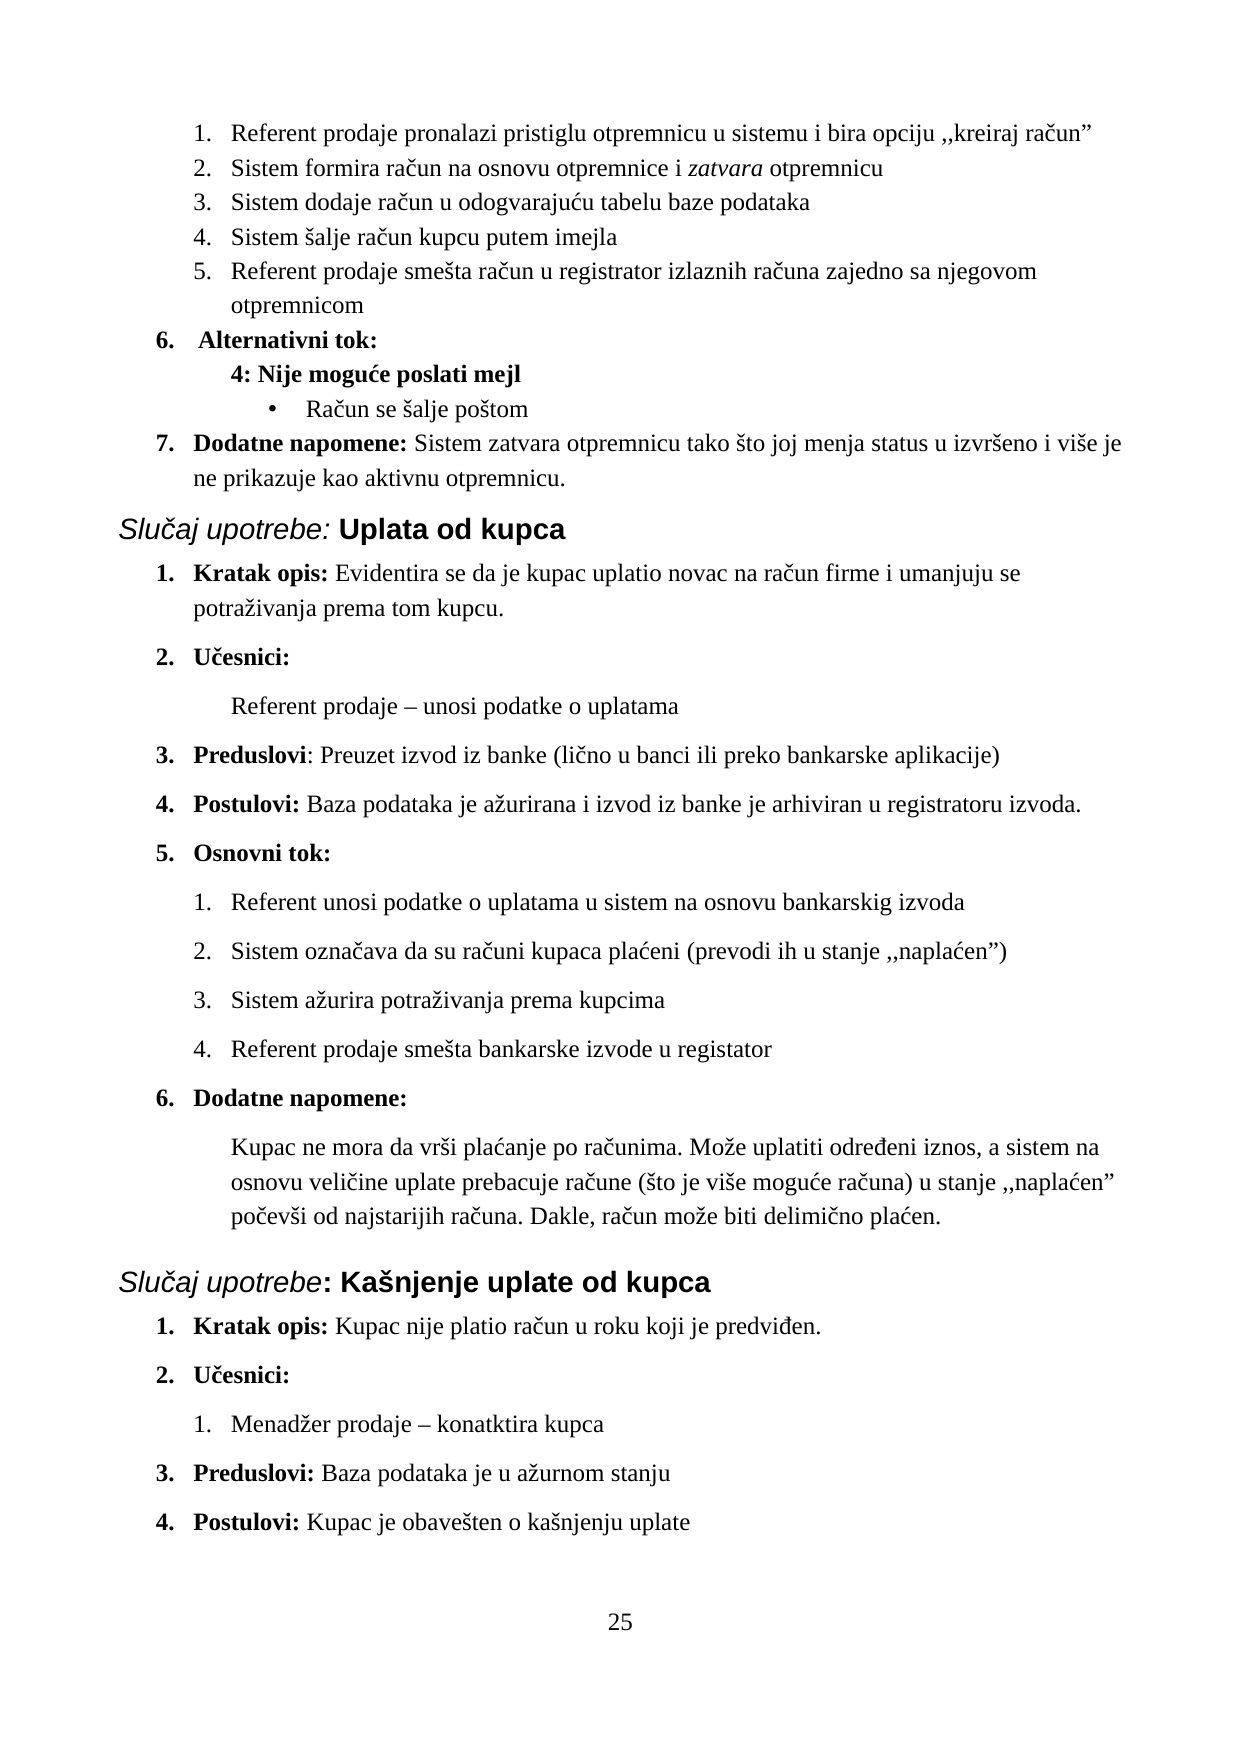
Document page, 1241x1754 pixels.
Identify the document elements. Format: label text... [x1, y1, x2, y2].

list Sistem ažurira potraživanja prema kupcima [193, 985, 1122, 1014]
subtitle Slučaj upotrebe: Uplata od kupca [118, 512, 1122, 546]
list Preduslovi: Preuzet izvod iz banke (lično u banci ili preko bankarske aplikacije) [156, 740, 1122, 769]
list Referent prodaje – unosi podatke o uplatama [231, 691, 1122, 719]
list Kratak opis: Kupac nije platio račun u roku koji je predviđen. [156, 1311, 1122, 1340]
list Referent prodaje smešta račun u registrator izlaznih računa zajedno sa njegovom otpremnicom [193, 256, 1122, 319]
list Referent prodaje smešta bankarske izvode u registator [193, 1034, 1122, 1063]
list Sistem šalje račun kupcu putem imejla [193, 222, 1122, 250]
list Dodatne napomene: [156, 1083, 1122, 1112]
list Dodatne napomene: Sistem zatvara otpremnicu tako što joj menja status u izvršeno i više je ne prikazuje kao aktivnu otpremnicu. [156, 428, 1122, 492]
list Postulovi: Baza podataka je ažurirana i izvod iz banke je arhiviran u registratoru izvoda. [156, 789, 1122, 818]
list Kratak opis: Evidentira se da je kupac uplatio novac na račun firme i umanjuju se potraživanja prema tom kupcu. [156, 558, 1122, 621]
list Preduslovi: Baza podataka je u ažurnom stanju [156, 1458, 1122, 1487]
list Račun se šalje poštom [268, 394, 1122, 423]
list Referent unosi podatke o uplatama u sistem na osnovu bankarskig izvoda [193, 887, 1122, 916]
subtitle Slučaj upotrebe: Kašnjenje uplate od kupca [118, 1265, 1122, 1299]
list Sistem dodaje račun u odogvarajuću tabelu baze podataka [193, 187, 1122, 216]
list Učesnici: [156, 642, 1122, 671]
list Sistem označava da su računi kupaca plaćeni (prevodi ih u stanje ,,naplaćen”) [193, 936, 1122, 965]
list Referent prodaje pronalazi pristiglu otpremnicu u sistemu i bira opciju ,,kreiraj račun” [193, 118, 1122, 147]
list 4: Nije moguće poslati mejl [231, 359, 1122, 388]
list Alternativni tok: [156, 325, 1122, 354]
list Osnovni tok: [156, 838, 1122, 867]
list Menadžer prodaje – konatktira kupca [193, 1409, 1122, 1438]
list Sistem formira račun na osnovu otpremnice i zatvara otpremnicu [193, 153, 1122, 181]
list Kupac ne mora da vrši plaćanje po računima. Može uplatiti određeni iznos, a sistem na osnovu veličine uplate prebacuje račune (što je više moguće računa) u stanje ,,naplaćen” počevši od najstarijih računa. Dakle, račun može biti delimično plaćen. [231, 1132, 1122, 1230]
list Postulovi: Kupac je obavešten o kašnjenju uplate [156, 1507, 1122, 1536]
list Učesnici: [156, 1360, 1122, 1389]
